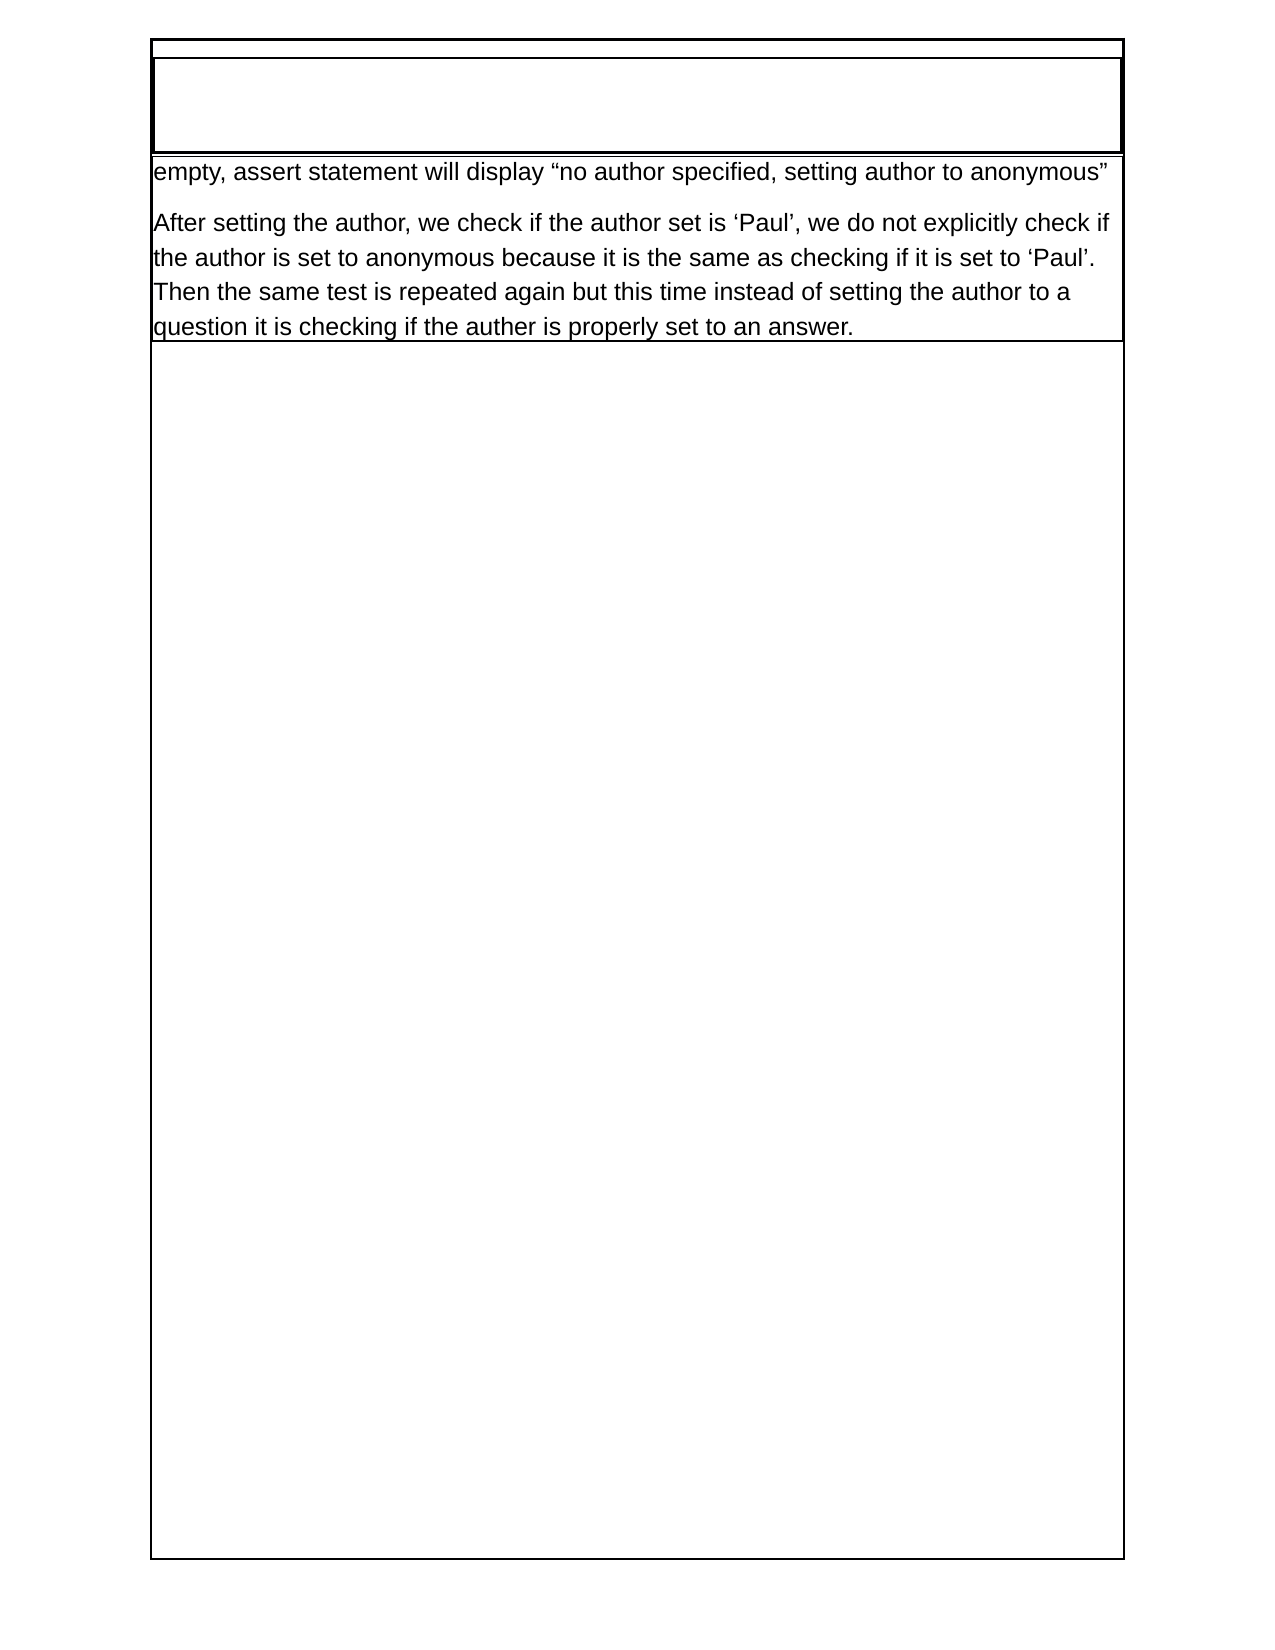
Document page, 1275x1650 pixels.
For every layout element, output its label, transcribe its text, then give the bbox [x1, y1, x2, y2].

text empty, assert statement will display “no author specified, setting author to anonymous” [153, 157, 1122, 186]
text After setting the author, we check if the author set is ‘Paul’, we do not explicitly check if the author is set to anonymous because it is the same as checking if it is set to ‘Paul’. Then the same test is repeated again but this time instead of setting the author to a question it is checking if the auther is properly set to an answer. [153, 207, 1122, 340]
